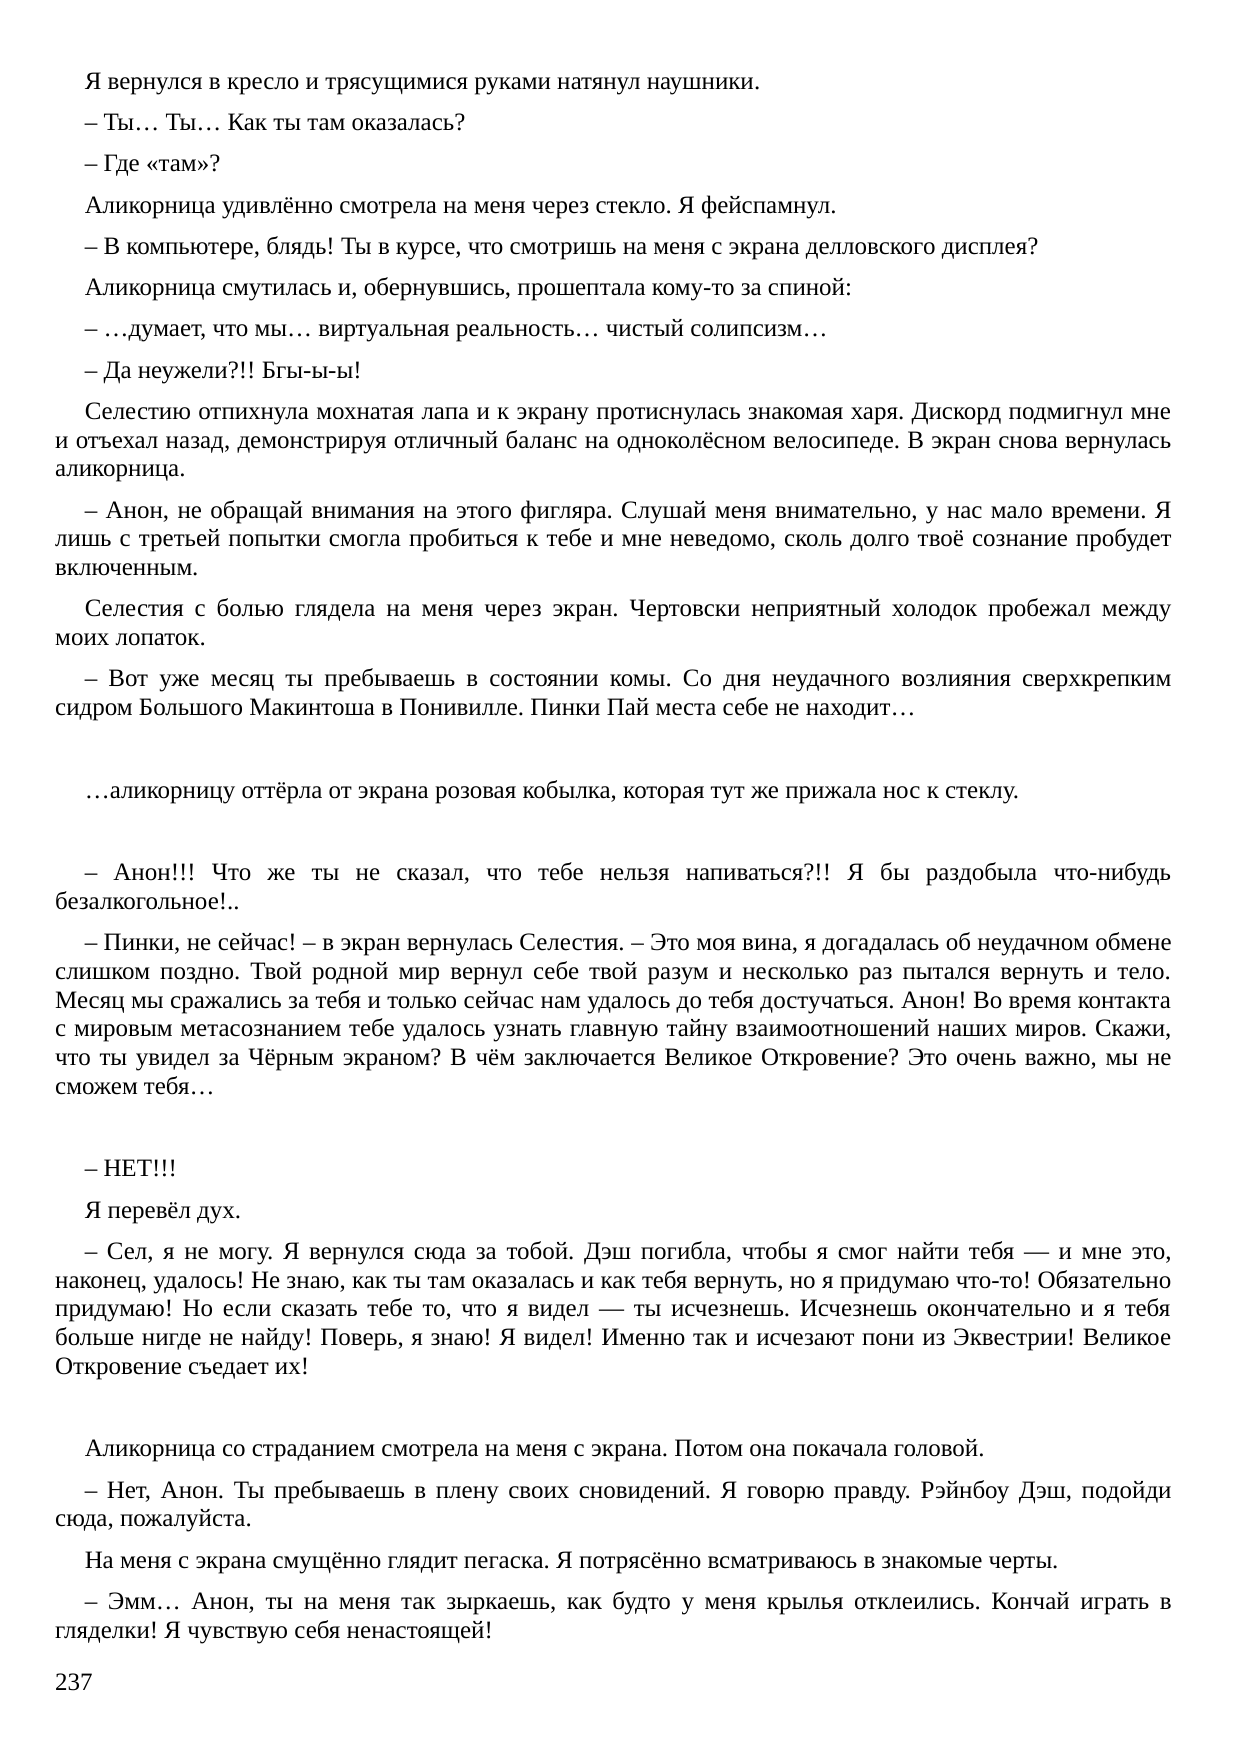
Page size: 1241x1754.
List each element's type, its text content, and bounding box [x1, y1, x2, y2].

text Аликорница удивлённо смотрела на меня через стекло. Я фейспамнул. [55, 190, 1173, 218]
text На меня с экрана смущённо глядит пегаска. Я потрясённо всматриваюсь в знакомые черты. [55, 1545, 1173, 1573]
text Аликорница смутилась и, обернувшись, прошептала кому-то за спиной: [55, 272, 1173, 301]
text – В компьютере, блядь! Ты в курсе, что смотришь на меня с экрана делловского дисплея? [55, 231, 1173, 260]
text – Анон, не обращай внимания на этого фигляра. Слушай меня внимательно, у нас мало времени. Я лишь с третьей попытки смогла пробиться к тебе и мне неведомо, сколь долго твоё сознание пробудет включенным. [55, 495, 1173, 581]
text …аликорницу оттёрла от экрана розовая кобылка, которая тут же прижала нос к стеклу. [55, 775, 1173, 803]
text – Где «там»? [55, 148, 1173, 177]
text – Да неужели?!! Бгы-ы-ы! [55, 355, 1173, 383]
text – Вот уже месяц ты пребываешь в состоянии комы. Со дня неудачного возлияния сверхкрепким сидром Большого Макинтоша в Понивилле. Пинки Пай места себе не находит… [55, 663, 1173, 721]
text – Пинки, не сейчас! – в экран вернулась Селестия. – Это моя вина, я догадалась об неудачном обмене слишком поздно. Твой родной мир вернул себе твой разум и несколько раз пытался вернуть и тело. Месяц мы сражались за тебя и только сейчас нам удалось до тебя достучаться. Анон! Во время контакта с мировым метасознанием тебе удалось узнать главную тайну взаимоотношений наших миров. Скажи, что ты увидел за Чёрным экраном? В чём заключается Великое Откровение? Это очень важно, мы не сможем тебя… [55, 927, 1173, 1100]
text – Сел, я не могу. Я вернулся сюда за тобой. Дэш погибла, чтобы я смог найти тебя — и мне это, наконец, удалось! Не знаю, как ты там оказалась и как тебя вернуть, но я придумаю что-то! Обязательно придумаю! Но если сказать тебе то, что я видел — ты исчезнешь. Исчезнешь окончательно и я тебя больше нигде не найду! Поверь, я знаю! Я видел! Именно так и исчезают пони из Эквестрии! Великое Откровение съедает их! [55, 1236, 1173, 1380]
text Селестия с болью глядела на меня через экран. Чертовски неприятный холодок пробежал между моих лопаток. [55, 593, 1173, 651]
text Селестию отпихнула мохнатая лапа и к экрану протиснулась знакомая харя. Дискорд подмигнул мне и отъехал назад, демонстрируя отличный баланс на одноколёсном велосипеде. В экран снова вернулась аликорница. [55, 396, 1173, 482]
text Я перевёл дух. [55, 1195, 1173, 1223]
text Аликорница со страданием смотрела на меня с экрана. Потом она покачала головой. [55, 1433, 1173, 1462]
text – …думает, что мы… виртуальная реальность… чистый солипсизм… [55, 313, 1173, 342]
text Я вернулся в кресло и трясущимися руками натянул наушники. [55, 66, 1173, 95]
text – Нет, Анон. Ты пребываешь в плену своих сновидений. Я говорю правду. Рэйнбоу Дэш, подойди сюда, пожалуйста. [55, 1475, 1173, 1532]
text – Ты… Ты… Как ты там оказалась? [55, 107, 1173, 136]
text – Эмм… Анон, ты на меня так зыркаешь, как будто у меня крылья отклеились. Кончай играть в гляделки! Я чувствую себя ненастоящей! [55, 1586, 1173, 1643]
text – НЕТ!!! [55, 1153, 1173, 1182]
text – Анон!!! Что же ты не сказал, что тебе нельзя напиваться?!! Я бы раздобыла что-нибудь безалкогольное!.. [55, 857, 1173, 915]
